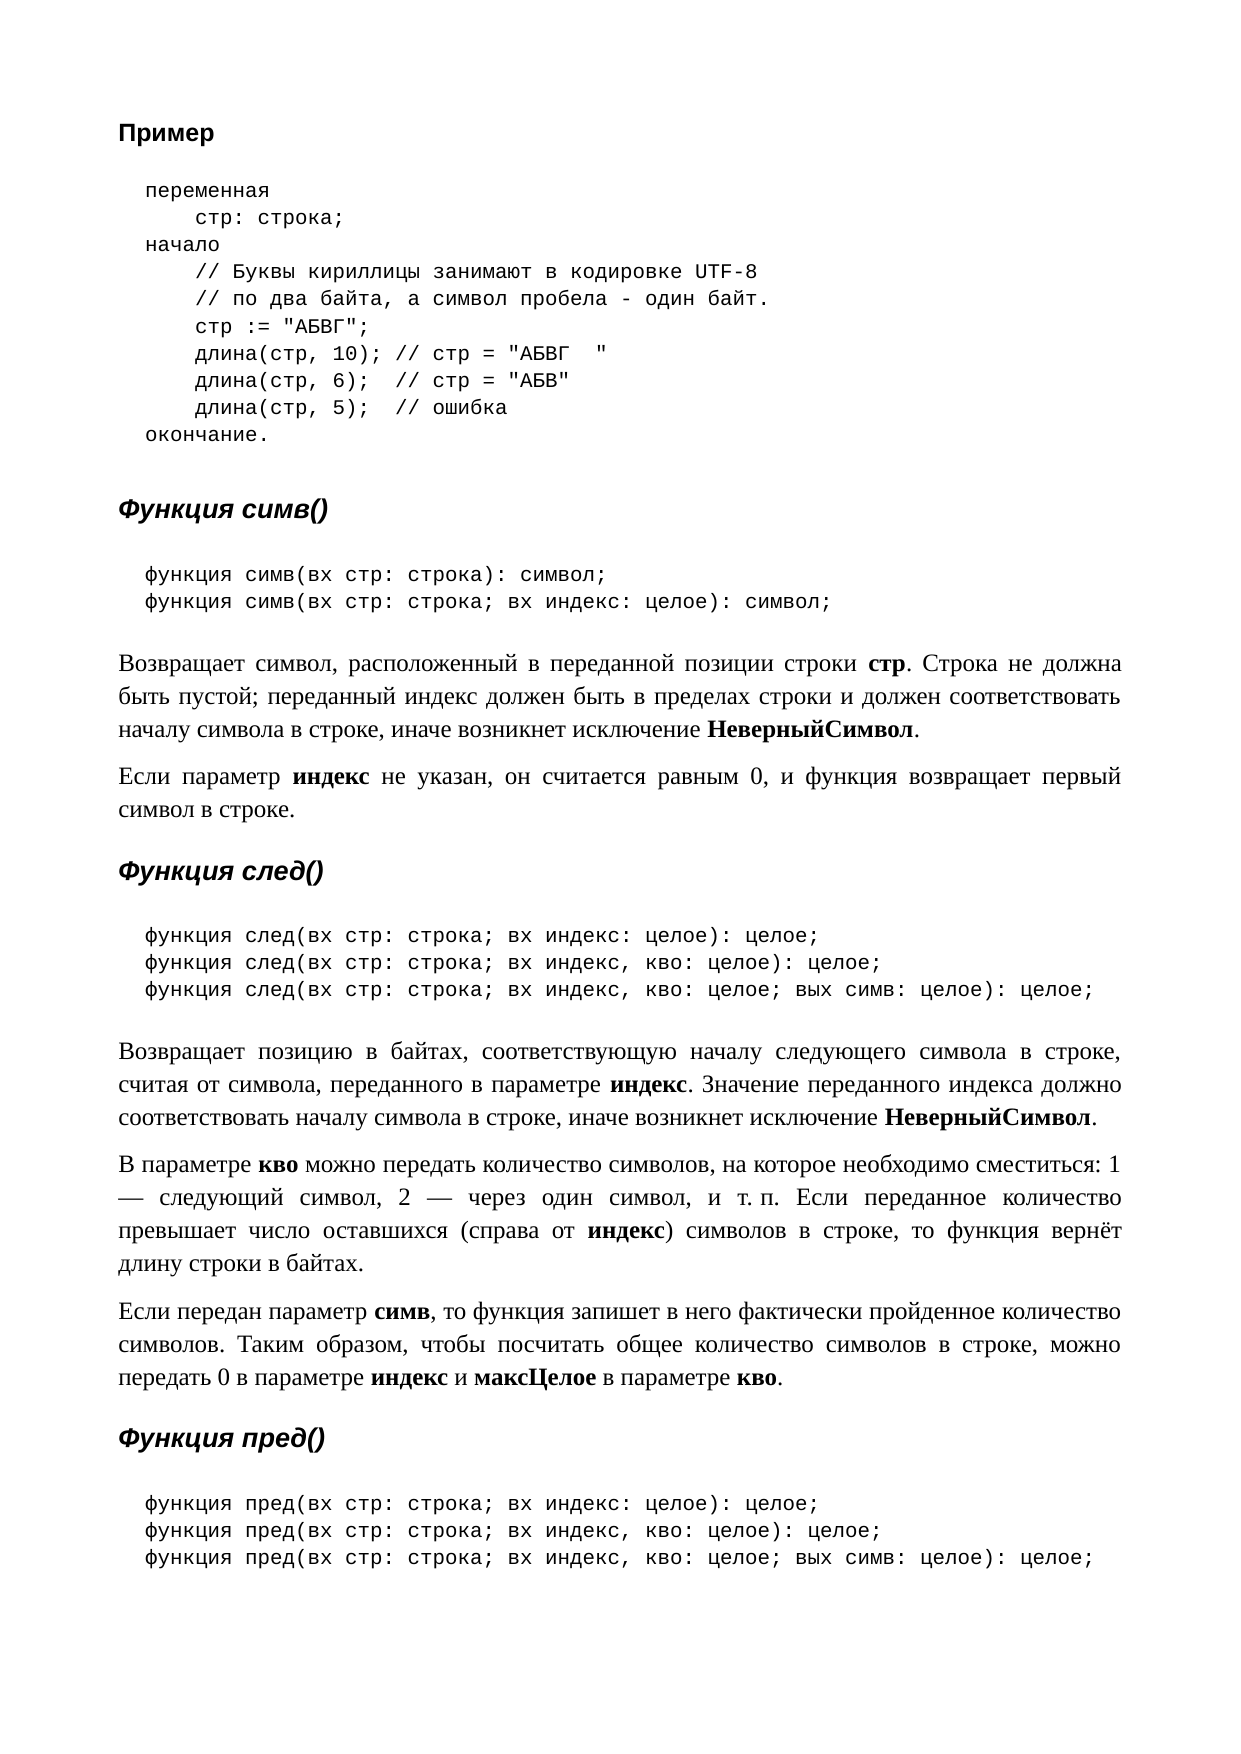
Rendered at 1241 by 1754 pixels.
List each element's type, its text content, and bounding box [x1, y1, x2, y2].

text длина(стр, 10); // стр = "АБВГ " [136, 334, 1104, 361]
text функция след(вх стр: строка; вх индекс, кво: целое): целое; [136, 943, 1104, 970]
text длина(стр, 5); // ошибка [136, 388, 1104, 416]
text функция пред(вх стр: строка; вх индекс: целое): целое; [136, 1484, 1104, 1511]
text функция след(вх стр: строка; вх индекс: целое): целое; [136, 916, 1104, 943]
text окончание. [136, 416, 1104, 457]
text переменная [136, 171, 1104, 198]
text // Буквы кириллицы занимают в кодировке UTF-8 [136, 252, 1104, 279]
text начало [136, 225, 1104, 252]
text Если параметр индекс не указан, он считается равным 0, и функция возвращает первый символ в строке. [118, 761, 1122, 823]
text В параметре кво можно передать количество символов, на которое необходимо сместиться: 1 — следующий символ, 2 — через один символ, и т. п. Если переданное количество превышает число оставшихся (справа от индекс) символов в строке, то функция вернёт длину строки в байтах. [118, 1149, 1122, 1277]
text стр: строка; [136, 198, 1104, 225]
text функция след(вх стр: строка; вх индекс, кво: целое; вых симв: целое): целое; [136, 970, 1104, 1012]
subtitle Функция пред() [118, 1422, 1122, 1453]
text // по два байта, а символ пробела - один байт. [136, 279, 1104, 307]
subtitle Пример [118, 118, 1122, 147]
text функция симв(вх стр: строка; вх индекс: целое): символ; [136, 582, 1104, 623]
text стр := "АБВГ"; [136, 307, 1104, 334]
text функция пред(вх стр: строка; вх индекс, кво: целое): целое; [136, 1511, 1104, 1538]
text Если передан параметр симв, то функция запишет в него фактически пройденное количество символов. Таким образом, чтобы посчитать общее количество символов в строке, можно передать 0 в параметре индекс и максЦелое в параметре кво. [118, 1296, 1122, 1391]
subtitle Функция след() [118, 854, 1122, 886]
subtitle Функция симв() [118, 493, 1122, 525]
text Возвращает символ, расположенный в переданной позиции строки стр. Строка не должна быть пустой; переданный индекс должен быть в пределах строки и должен соответствовать началу символа в строке, иначе возникнет исключение НеверныйСимвол. [118, 648, 1122, 742]
text функция пред(вх стр: строка; вх индекс, кво: целое; вых симв: целое): целое; [136, 1538, 1104, 1579]
text длина(стр, 6); // стр = "АБВ" [136, 361, 1104, 388]
text Возвращает позицию в байтах, соответствующую началу следующего символа в строке, считая от символа, переданного в параметре индекс. Значение переданного индекса должно соответствовать началу символа в строке, иначе возникнет исключение НеверныйСимвол. [118, 1036, 1122, 1131]
text функция симв(вх стр: строка): символ; [136, 555, 1104, 582]
